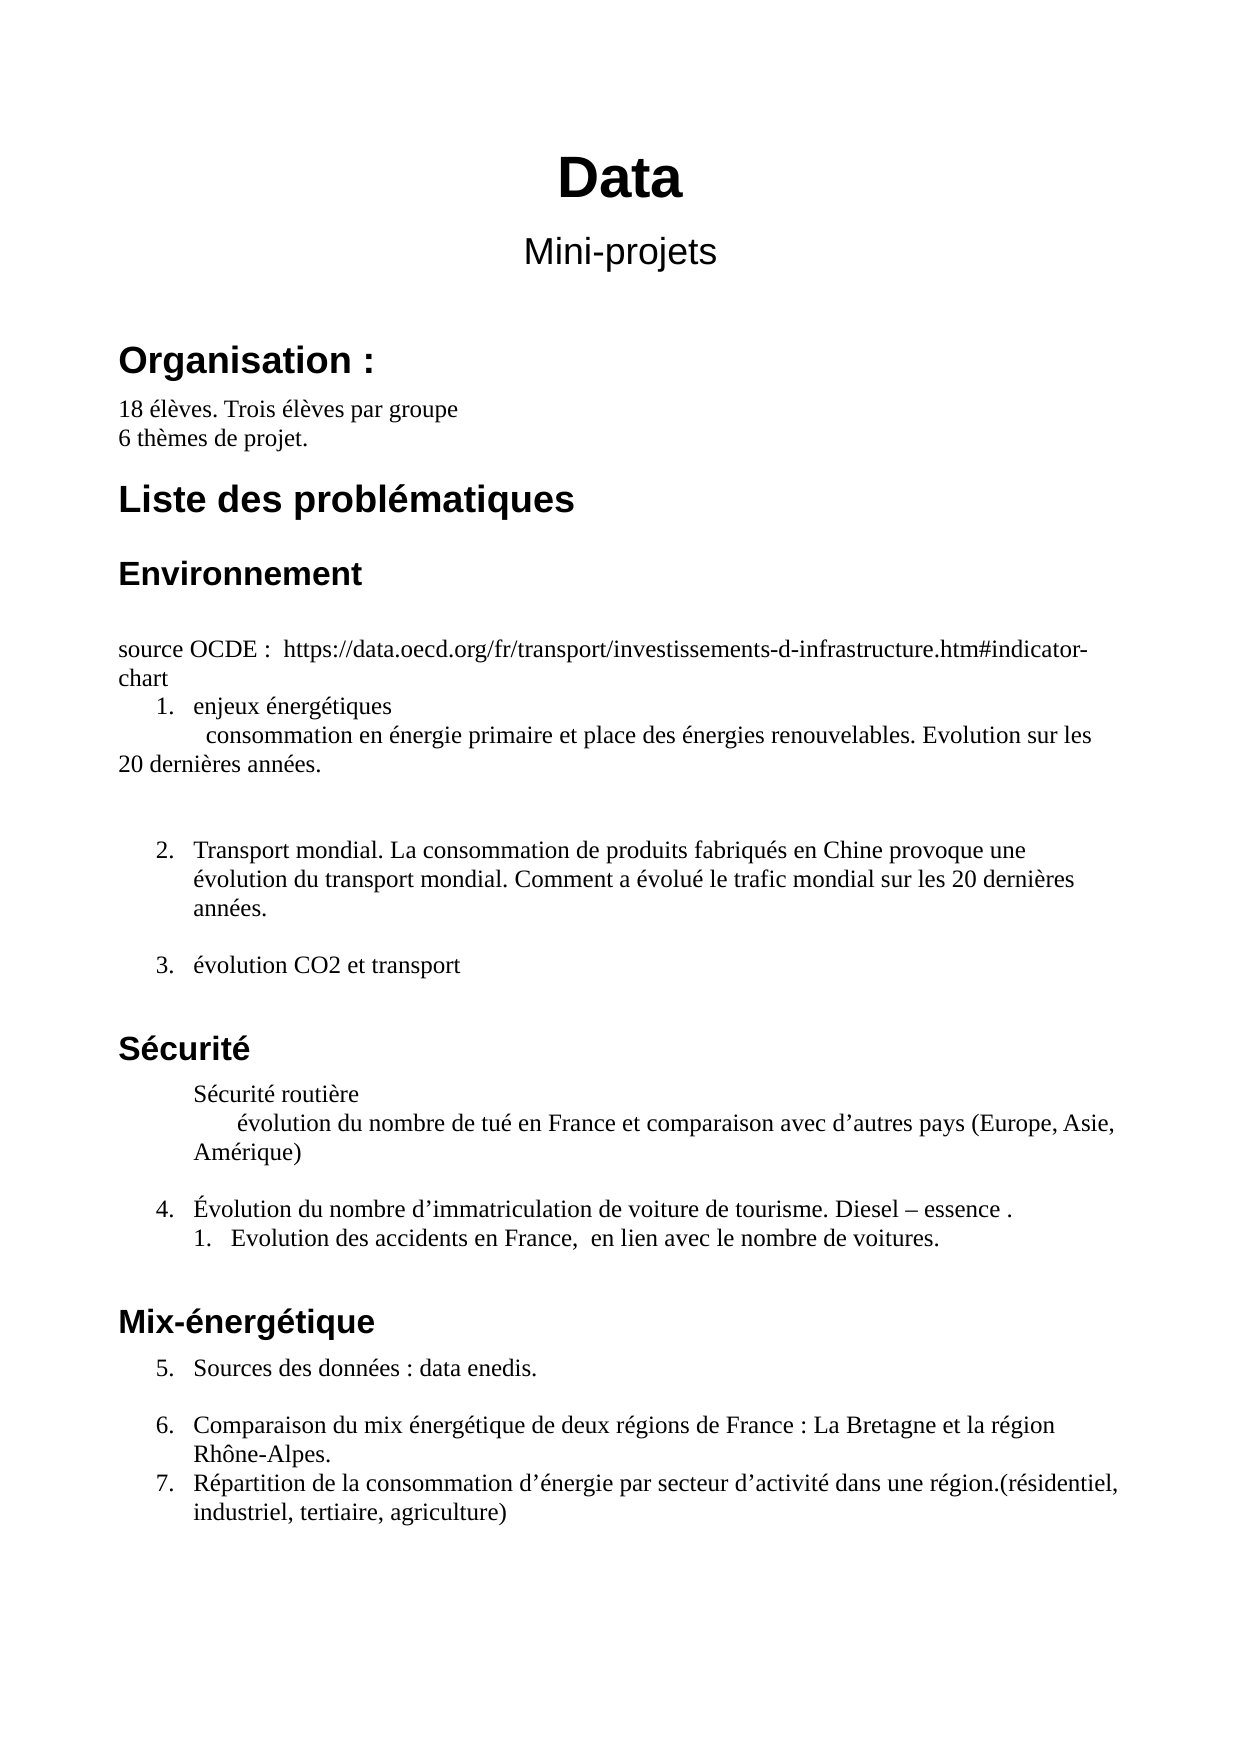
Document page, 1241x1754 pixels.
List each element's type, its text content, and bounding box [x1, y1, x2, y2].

text 18 élèves. Trois élèves par groupe [118, 394, 1122, 423]
title Data [118, 143, 1122, 210]
subtitle Mini-projets [118, 229, 1122, 272]
list évolution du nombre de tué en France et comparaison avec d’autres pays (Europe, Asie, Amérique) [156, 1108, 1122, 1166]
subtitle Organisation : [118, 338, 1122, 382]
subtitle Liste des problématiques [118, 477, 1122, 521]
list Sécurité routière [156, 1079, 1122, 1108]
list Sources des données : data enedis. [156, 1353, 1122, 1382]
subtitle Environnement [118, 554, 1122, 593]
list Évolution du nombre d’immatriculation de voiture de tourisme. Diesel – essence . [156, 1194, 1122, 1223]
list Evolution des accidents en France, en lien avec le nombre de voitures. [193, 1223, 1122, 1252]
list évolution CO2 et transport [156, 950, 1122, 979]
list enjeux énergétiques [156, 691, 1122, 720]
text source OCDE : https://data.oecd.org/fr/transport/investissements-d-infrastructure.htm#indicator-chart [118, 634, 1122, 691]
text 6 thèmes de projet. [118, 423, 1122, 452]
text consommation en énergie primaire et place des énergies renouvelables. Evolution sur les 20 dernières années. [118, 720, 1122, 778]
subtitle Mix-énergétique [118, 1302, 1122, 1340]
list Répartition de la consommation d’énergie par secteur d’activité dans une région.(résidentiel, industriel, tertiaire, agriculture) [156, 1468, 1122, 1525]
list Transport mondial. La consommation de produits fabriqués en Chine provoque une évolution du transport mondial. Comment a évolué le trafic mondial sur les 20 dernières années. [156, 835, 1122, 921]
subtitle Sécurité [118, 1028, 1122, 1067]
list Comparaison du mix énergétique de deux régions de France : La Bretagne et la région Rhône-Alpes. [156, 1410, 1122, 1468]
